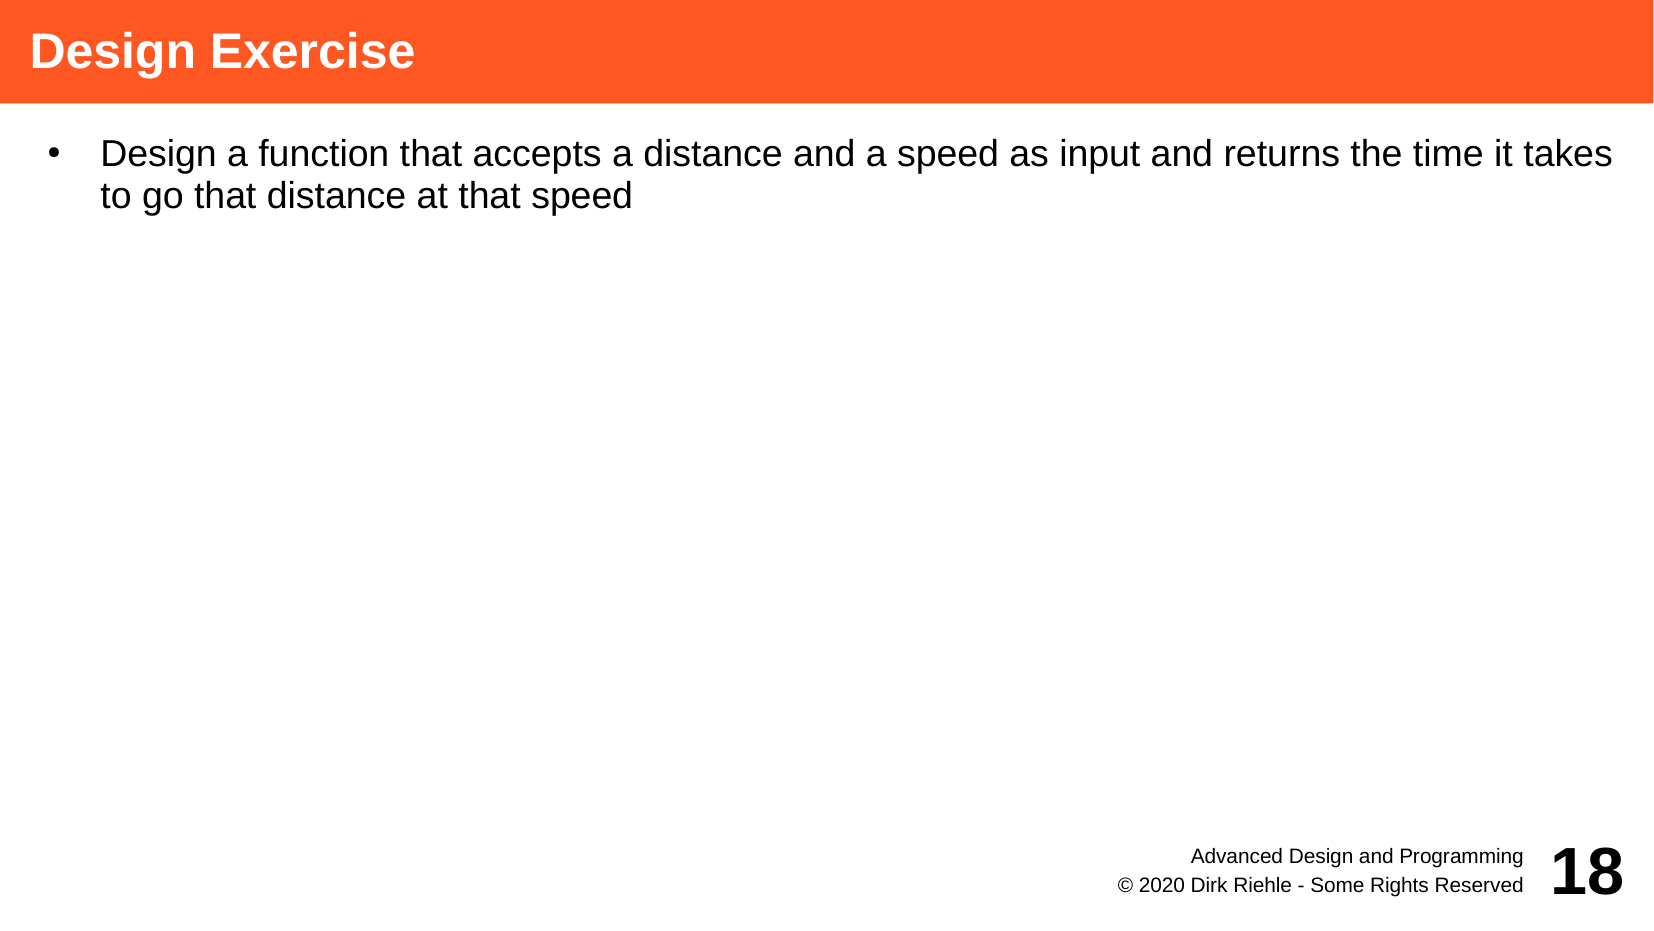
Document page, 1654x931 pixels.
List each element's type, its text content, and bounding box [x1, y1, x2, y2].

list Design a function that accepts a distance and a speed as input and returns the time it takes to go that distance at that speed [29, 132, 1625, 813]
title Design Exercise [0, 0, 1654, 104]
